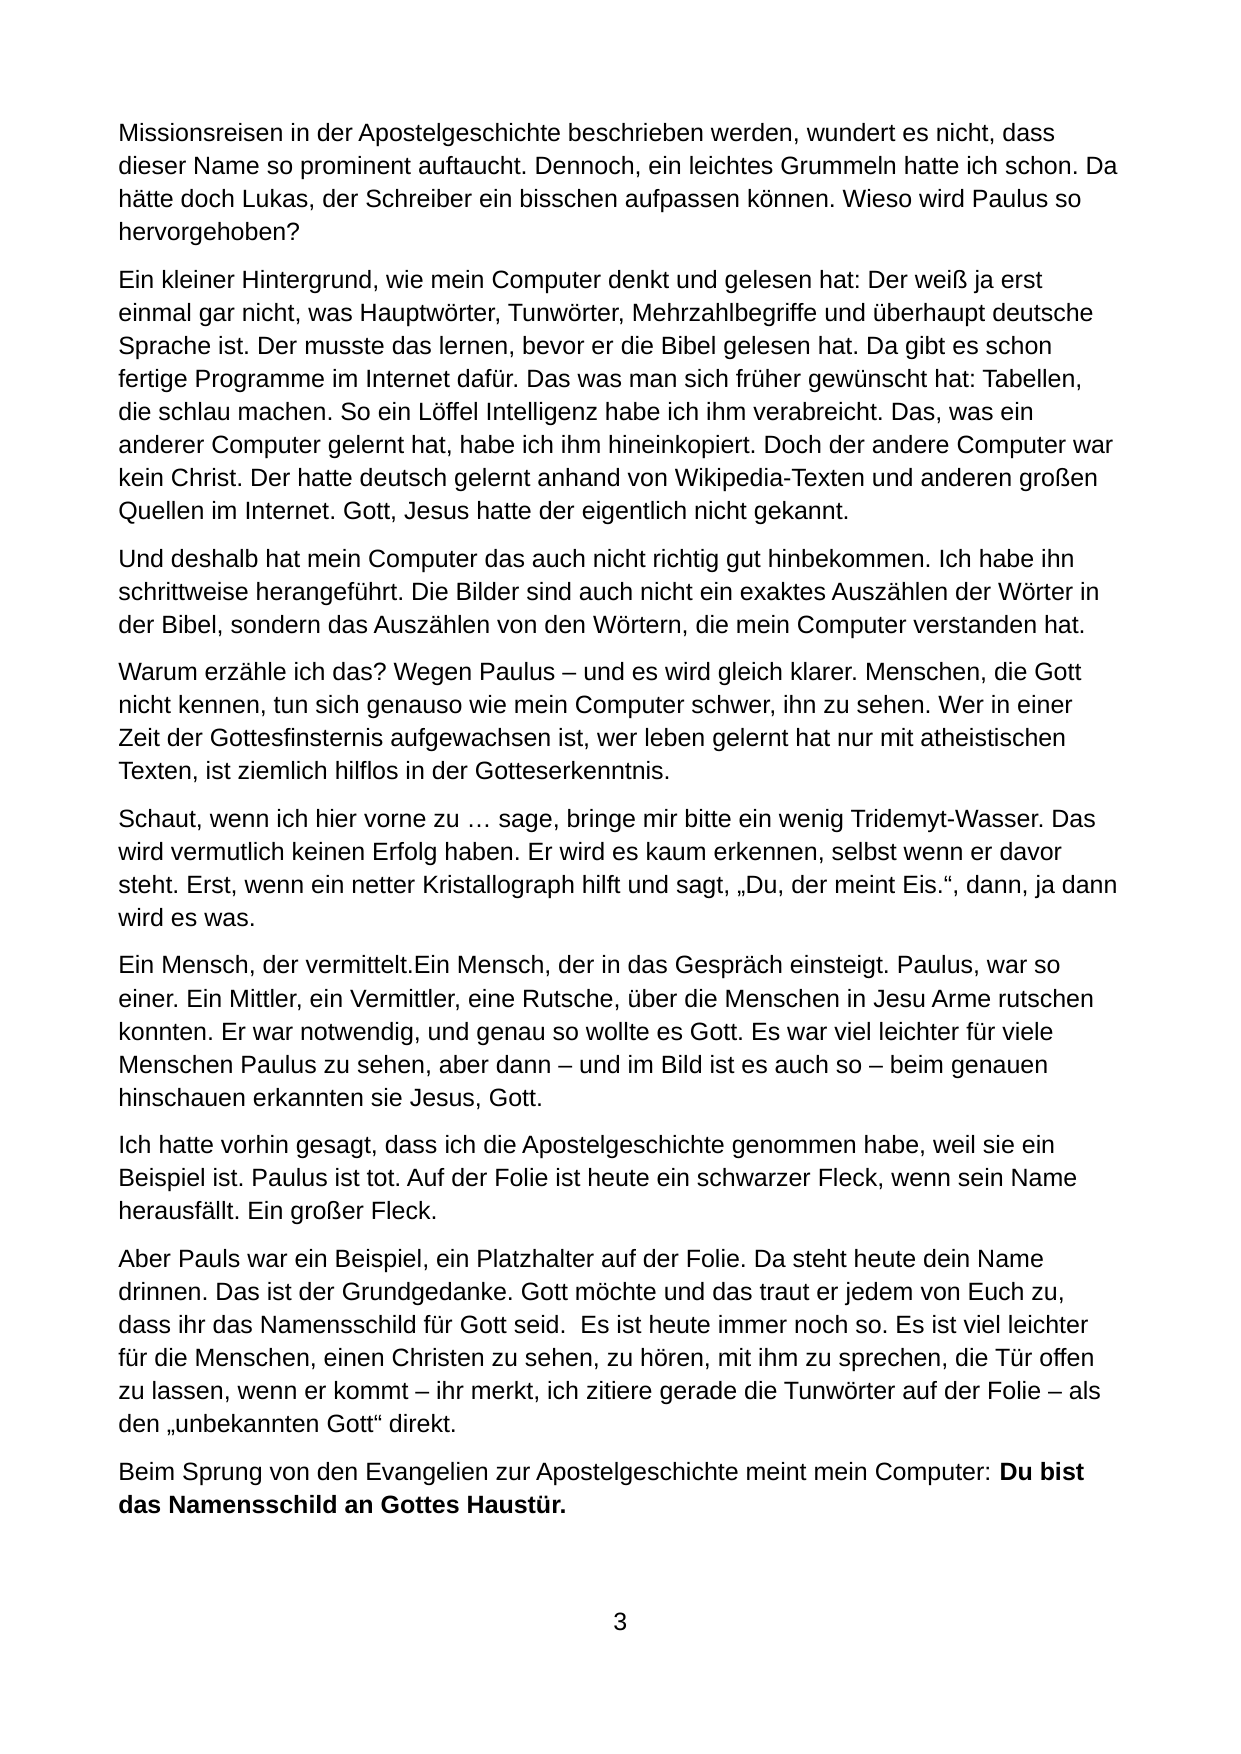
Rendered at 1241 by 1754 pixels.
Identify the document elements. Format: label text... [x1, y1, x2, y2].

text Schaut, wenn ich hier vorne zu … sage, bringe mir bitte ein wenig Tridemyt-Wasser. Das wird vermutlich keinen Erfolg haben. Er wird es kaum erkennen, selbst wenn er davor steht. Erst, wenn ein netter Kristallograph hilft und sagt, „Du, der meint Eis.“, dann, ja dann wird es was. [118, 804, 1122, 932]
text Aber Pauls war ein Beispiel, ein Platzhalter auf der Folie. Da steht heute dein Name drinnen. Das ist der Grundgedanke. Gott möchte und das traut er jedem von Euch zu, dass ihr das Namensschild für Gott seid. Es ist heute immer noch so. Es ist viel leichter für die Menschen, einen Christen zu sehen, zu hören, mit ihm zu sprechen, die Tür offen zu lassen, wenn er kommt – ihr merkt, ich zitiere gerade die Tunwörter auf der Folie – als den „unbekannten Gott“ direkt. [118, 1244, 1122, 1438]
text Missionsreisen in der Apostelgeschichte beschrieben werden, wundert es nicht, dass dieser Name so prominent auftaucht. Dennoch, ein leichtes Grummeln hatte ich schon. Da hätte doch Lukas, der Schreiber ein bisschen aufpassen können. Wieso wird Paulus so hervorgehoben? [118, 118, 1122, 246]
text Und deshalb hat mein Computer das auch nicht richtig gut hinbekommen. Ich habe ihn schrittweise herangeführt. Die Bilder sind auch nicht ein exaktes Auszählen der Wörter in der Bibel, sondern das Auszählen von den Wörtern, die mein Computer verstanden hat. [118, 543, 1122, 638]
text Ein Mensch, der vermittelt.Ein Mensch, der in das Gespräch einsteigt. Paulus, war so einer. Ein Mittler, ein Vermittler, eine Rutsche, über die Menschen in Jesu Arme rutschen konnten. Er war notwendig, und genau so wollte es Gott. Es war viel leichter für viele Menschen Paulus zu sehen, aber dann – und im Bild ist es auch so – beim genauen hinschauen erkannten sie Jesus, Gott. [118, 951, 1122, 1111]
text Ein kleiner Hintergrund, wie mein Computer denkt und gelesen hat: Der weiß ja erst einmal gar nicht, was Hauptwörter, Tunwörter, Mehrzahlbegriffe und überhaupt deutsche Sprache ist. Der musste das lernen, bevor er die Bibel gelesen hat. Da gibt es schon fertige Programme im Internet dafür. Das was man sich früher gewünscht hat: Tabellen, die schlau machen. So ein Löffel Intelligenz habe ich ihm verabreicht. Das, was ein anderer Computer gelernt hat, habe ich ihm hineinkopiert. Doch der andere Computer war kein Christ. Der hatte deutsch gelernt anhand von Wikipedia-Texten und anderen großen Quellen im Internet. Gott, Jesus hatte der eigentlich nicht gekannt. [118, 265, 1122, 525]
text Ich hatte vorhin gesagt, dass ich die Apostelgeschichte genommen habe, weil sie ein Beispiel ist. Paulus ist tot. Auf der Folie ist heute ein schwarzer Fleck, wenn sein Name herausfällt. Ein großer Fleck. [118, 1130, 1122, 1225]
text Beim Sprung von den Evangelien zur Apostelgeschichte meint mein Computer: Du bist das Namensschild an Gottes Haustür. [118, 1457, 1122, 1518]
text Warum erzähle ich das? Wegen Paulus – und es wird gleich klarer. Menschen, die Gott nicht kennen, tun sich genauso wie mein Computer schwer, ihn zu sehen. Wer in einer Zeit der Gottesfinsternis aufgewachsen ist, wer leben gelernt hat nur mit atheistischen Texten, ist ziemlich hilflos in der Gotteserkenntnis. [118, 657, 1122, 785]
